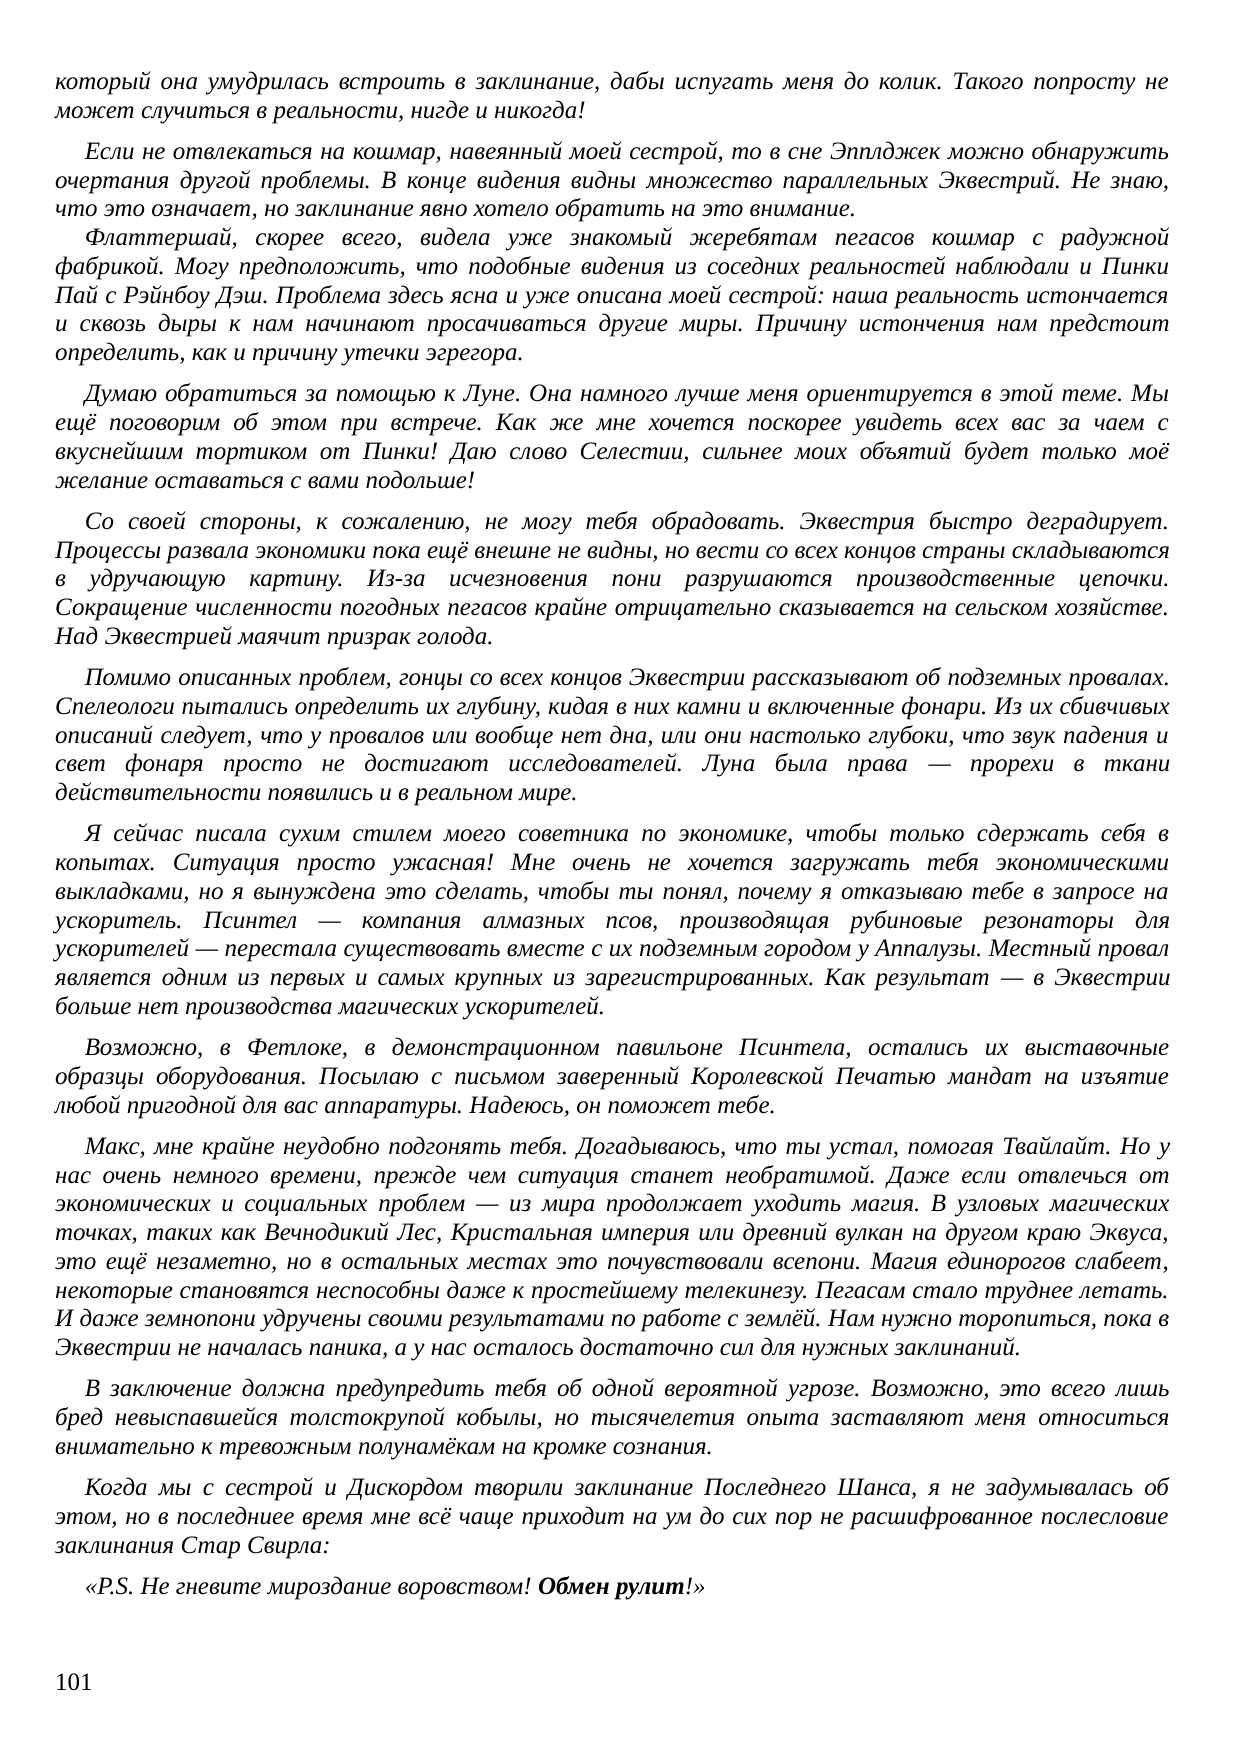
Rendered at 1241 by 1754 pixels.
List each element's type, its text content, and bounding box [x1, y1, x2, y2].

text Возможно, в Фетлоке, в демонстрационном павильоне Псинтела, остались их выставочные образцы оборудования. Посылаю с письмом заверенный Королевской Печатью мандат на изъятие любой пригодной для вас аппаратуры. Надеюсь, он поможет тебе. [55, 1032, 1173, 1118]
text Я сейчас писала сухим стилем моего советника по экономике, чтобы только сдержать себя в копытах. Ситуация просто ужасная! Мне очень не хочется загружать тебя экономическими выкладками, но я вынуждена это сделать, чтобы ты понял, почему я отказываю тебе в запросе на ускоритель. Псинтел — компания алмазных псов, производящая рубиновые резонаторы для ускорителей — перестала существовать вместе с их подземным городом у Аппалузы. Местный провал является одним из первых и самых крупных из зарегистрированных. Как результат — в Эквестрии больше нет производства магических ускорителей. [55, 818, 1173, 1020]
text Думаю обратиться за помощью к Луне. Она намного лучше меня ориентируется в этой теме. Мы ещё поговорим об этом при встрече. Как же мне хочется поскорее увидеть всех вас за чаем с вкуснейшим тортиком от Пинки! Даю слово Селестии, сильнее моих объятий будет только моё желание оставаться с вами подольше! [55, 378, 1173, 493]
text Когда мы с сестрой и Дискордом творили заклинание Последнего Шанса, я не задумывалась об этом, но в последниее время мне всё чаще приходит на ум до сих пор не расшифрованное послесловие заклинания Стар Свирла: [55, 1472, 1173, 1558]
text Если не отвлекаться на кошмар, навеянный моей сестрой, то в сне Эпплджек можно обнаружить очертания другой проблемы. В конце видения видны множество параллельных Эквестрий. Не знаю, что это означает, но заклинание явно хотело обратить на это внимание. [55, 136, 1173, 222]
text Помимо описанных проблем, гонцы со всех концов Эквестрии рассказывают об подземных провалах. Спелеологи пытались определить их глубину, кидая в них камни и включенные фонари. Из их сбивчивых описаний следует, что у провалов или вообще нет дна, или они настолько глубоки, что звук падения и свет фонаря просто не достигают исследователей. Луна была права — прорехи в ткани действительности появились и в реальном мире. [55, 662, 1173, 806]
text Флаттершай, скорее всего, видела уже знакомый жеребятам пегасов кошмар с радужной фабрикой. Могу предположить, что подобные видения из соседних реальностей наблюдали и Пинки Пай с Рэйнбоу Дэш. Проблема здесь ясна и уже описана моей сестрой: наша реальность истончается и сквозь дыры к нам начинают просачиваться другие миры. Причину истончения нам предстоит определить, как и причину утечки эгрегора. [55, 222, 1173, 366]
text который она умудрилась встроить в заклинание, дабы испугать меня до колик. Такого попросту не может случиться в реальности, нигде и никогда! [55, 66, 1173, 123]
text Со своей стороны, к сожалению, не могу тебя обрадовать. Эквестрия быстро деградирует. Процессы развала экономики пока ещё внешне не видны, но вести со всех концов страны складываются в удручающую картину. Из-за исчезновения пони разрушаются производственные цепочки. Сокращение численности погодных пегасов крайне отрицательно сказывается на сельском хозяйстве. Над Эквестрией маячит призрак голода. [55, 506, 1173, 650]
text Макс, мне крайне неудобно подгонять тебя. Догадываюсь, что ты устал, помогая Твайлайт. Но у нас очень немного времени, прежде чем ситуация станет необратимой. Даже если отвлечься от экономических и социальных проблем — из мира продолжает уходить магия. В узловых магических точках, таких как Вечнодикий Лес, Кристальная империя или древний вулкан на другом краю Эквуса, это ещё незаметно, но в остальных местах это почувствовали всепони. Магия единорогов слабеет, некоторые становятся неспособны даже к простейшему телекинезу. Пегасам стало труднее летать. И даже земнопони удручены своими результатами по работе с землёй. Нам нужно торопиться, пока в Эквестрии не началась паника, а у нас осталось достаточно сил для нужных заклинаний. [55, 1131, 1173, 1361]
text В заключение должна предупредить тебя об одной вероятной угрозе. Возможно, это всего лишь бред невыспавшейся толстокрупой кобылы, но тысячелетия опыта заставляют меня относиться внимательно к тревожным полунамёкам на кромке сознания. [55, 1373, 1173, 1460]
text «P.S. Не гневите мироздание воровством! Обмен рулит!» [55, 1571, 1173, 1600]
